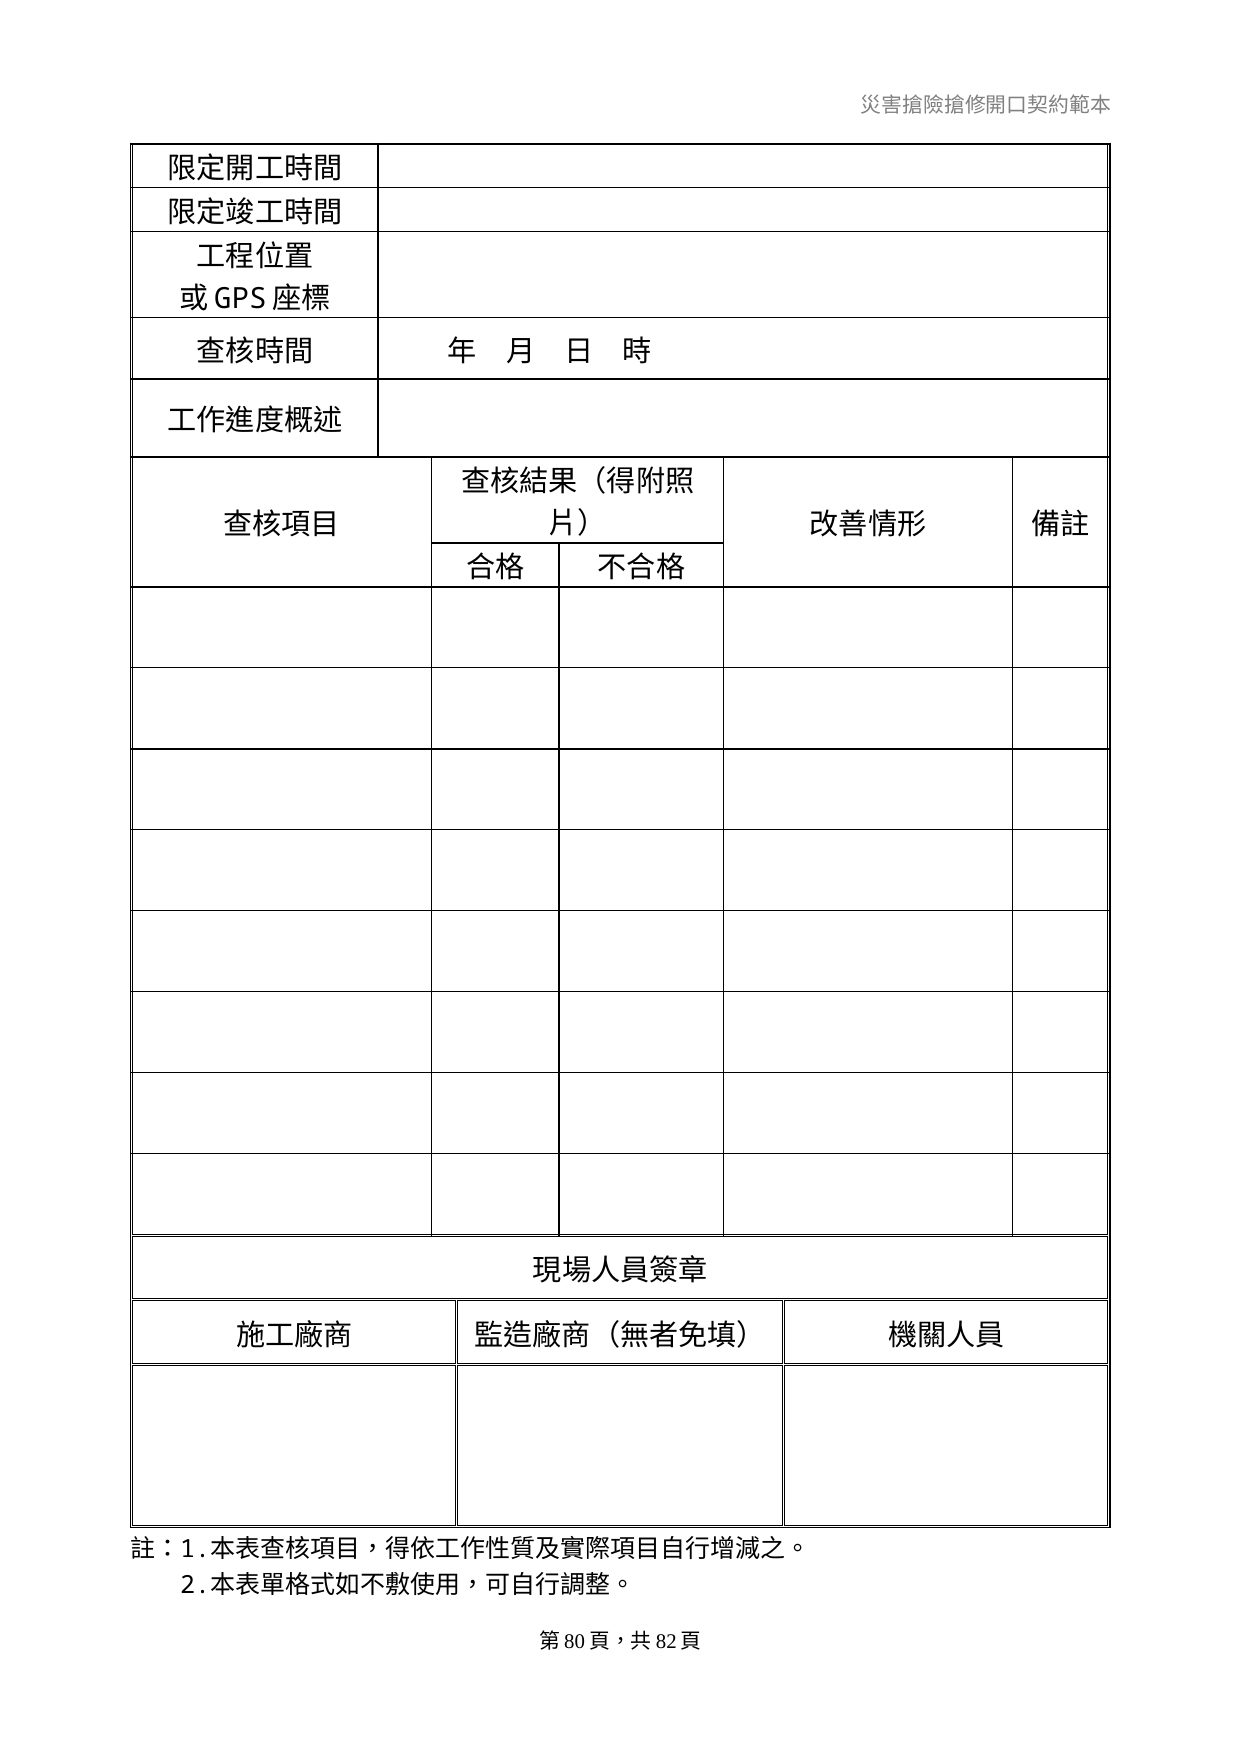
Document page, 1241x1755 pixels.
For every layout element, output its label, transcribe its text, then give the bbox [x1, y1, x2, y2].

table_cell [1013, 588, 1107, 667]
table_cell [1013, 830, 1107, 910]
table_cell [1013, 1154, 1107, 1233]
table_cell 不合格 [560, 544, 723, 586]
table_cell [724, 1073, 1012, 1152]
table_cell [133, 830, 431, 910]
table_cell 施工廠商 [133, 1301, 455, 1363]
table_cell 年 月 日 時 [379, 318, 1107, 378]
table_cell [560, 1073, 723, 1152]
table_cell 查核結果（得附照片） [432, 458, 723, 542]
table_cell [432, 1154, 558, 1233]
table_cell 合格 [432, 544, 558, 586]
table_cell [1013, 911, 1107, 991]
table_cell [133, 668, 431, 748]
table_cell [133, 1366, 455, 1525]
table_cell [432, 750, 558, 829]
table_cell 工程位置 或GPS座標 [133, 232, 377, 317]
text 註：1.本表查核項目，得依工作性質及實際項目自行增減之。 [130, 1528, 1110, 1564]
table_cell 工作進度概述 [133, 380, 377, 456]
table_cell [785, 1366, 1107, 1525]
table_cell [724, 911, 1012, 991]
table_cell [432, 668, 558, 748]
table_cell [379, 232, 1107, 317]
table_cell [432, 911, 558, 991]
table_cell [379, 188, 1107, 231]
table_cell [432, 1073, 558, 1152]
table_cell 備註 [1013, 458, 1107, 586]
table_cell [560, 830, 723, 910]
table_cell [133, 588, 431, 667]
table_cell [560, 588, 723, 667]
table_cell [133, 992, 431, 1072]
table_cell [1013, 750, 1107, 829]
table_cell [133, 750, 431, 829]
table_cell [724, 830, 1012, 910]
table_cell [379, 380, 1107, 456]
table_cell [560, 1154, 723, 1233]
table_cell [432, 588, 558, 667]
table_cell 機關人員 [785, 1301, 1107, 1363]
table_cell 查核時間 [133, 318, 377, 378]
table_cell [432, 830, 558, 910]
table_cell [724, 750, 1012, 829]
table_cell 現場人員簽章 [133, 1237, 1107, 1298]
text 2.本表單格式如不敷使用，可自行調整。 [130, 1564, 1110, 1601]
table_cell [458, 1366, 782, 1525]
table_cell [379, 145, 1107, 187]
table_cell [560, 668, 723, 748]
table_cell 限定開工時間 [133, 145, 377, 187]
table_cell [133, 1154, 431, 1233]
table_cell [560, 992, 723, 1072]
table_cell 限定竣工時間 [133, 188, 377, 231]
table_cell [133, 1073, 431, 1152]
table_cell [1013, 668, 1107, 748]
table_cell [560, 750, 723, 829]
table_cell 改善情形 [724, 458, 1012, 586]
table_cell [724, 588, 1012, 667]
table_cell 監造廠商（無者免填） [458, 1301, 782, 1363]
table_cell [1013, 1073, 1107, 1152]
table_cell [133, 911, 431, 991]
table_cell [724, 668, 1012, 748]
table_cell [724, 992, 1012, 1072]
table_cell 查核項目 [133, 458, 431, 586]
table_cell [432, 992, 558, 1072]
table_cell [560, 911, 723, 991]
table_cell [1013, 992, 1107, 1072]
table_cell [724, 1154, 1012, 1233]
